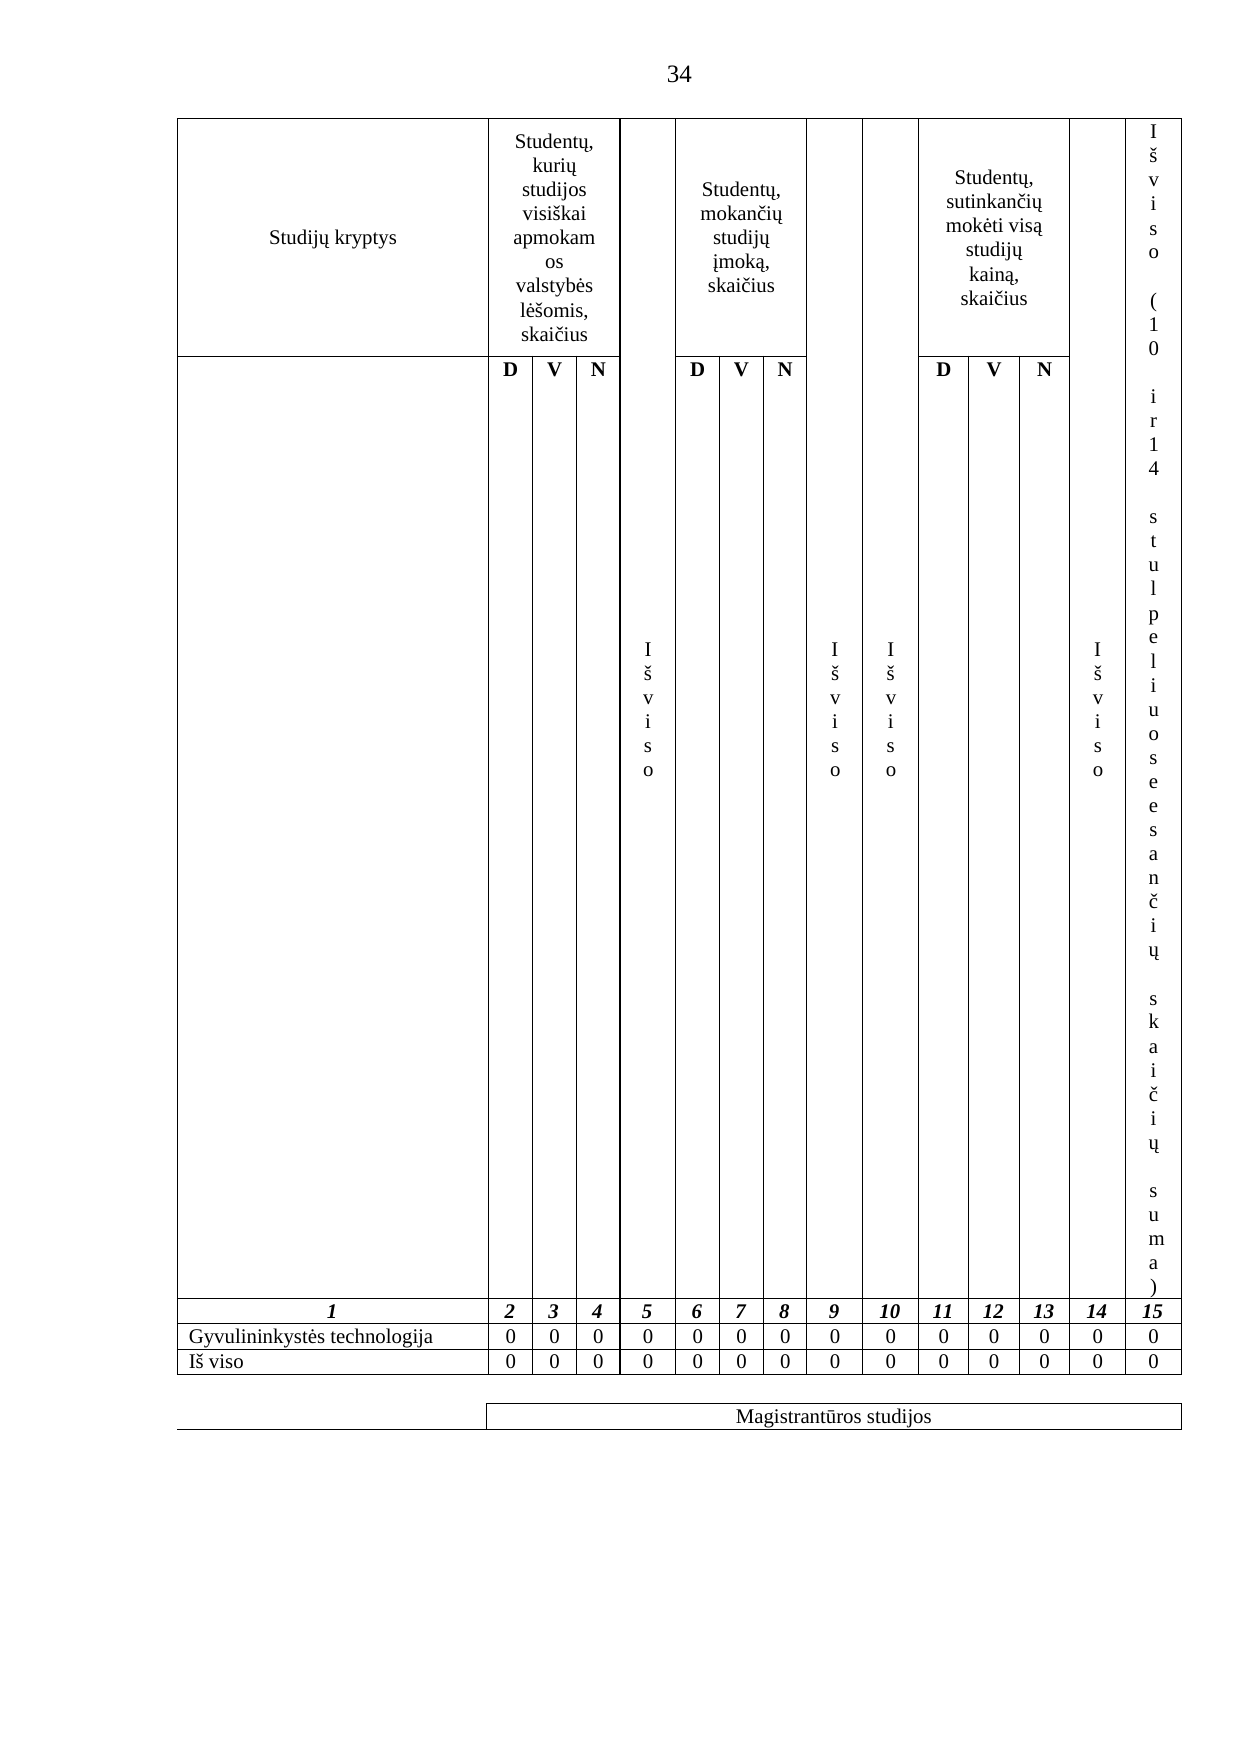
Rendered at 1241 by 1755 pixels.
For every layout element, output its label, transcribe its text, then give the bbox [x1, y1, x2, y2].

table_cell 10 [863, 1299, 918, 1323]
table_cell 0 [1020, 1350, 1069, 1373]
table_cell N [764, 357, 806, 1298]
table_cell 0 [863, 1350, 918, 1373]
table_cell V [533, 357, 576, 1298]
table_cell Iš viso (10 ir 14 stulpeliuose esančių skaičių suma) [1126, 119, 1181, 1298]
table_cell 0 [676, 1350, 719, 1373]
table_cell 7 [720, 1299, 763, 1323]
table_cell 0 [577, 1350, 619, 1373]
table_cell 0 [1070, 1350, 1125, 1373]
table_cell 9 [807, 1299, 862, 1323]
table_cell 0 [1020, 1324, 1069, 1348]
table_cell 0 [969, 1324, 1019, 1348]
table_cell 0 [764, 1350, 806, 1373]
table_cell [178, 357, 488, 1298]
table_cell 11 [919, 1299, 968, 1323]
table_cell Iš viso [863, 119, 918, 1298]
table_cell Studentų, mokančių studijų įmoką, skaičius [676, 119, 806, 356]
table_cell 12 [969, 1299, 1019, 1323]
table_cell N [1020, 357, 1069, 1298]
table_cell V [720, 357, 763, 1298]
table_cell 0 [1070, 1324, 1125, 1348]
table_cell 0 [1126, 1350, 1181, 1373]
table_cell 0 [720, 1350, 763, 1373]
table_cell Iš viso [621, 119, 675, 1298]
table_cell 0 [720, 1324, 763, 1348]
table_cell 0 [621, 1324, 675, 1348]
table_cell 0 [807, 1350, 862, 1373]
table_cell 5 [621, 1299, 675, 1323]
table_cell 3 [533, 1299, 576, 1323]
table_cell Iš viso [178, 1350, 488, 1373]
table_cell Studentų, sutinkančių mokėti visą studijų kainą, skaičius [919, 119, 1069, 356]
table_cell D [489, 357, 532, 1298]
table_cell 0 [676, 1324, 719, 1348]
table_cell 0 [577, 1324, 619, 1348]
table_cell 8 [764, 1299, 806, 1323]
table_cell 6 [676, 1299, 719, 1323]
table_cell Studijų kryptys [178, 119, 488, 356]
table_cell 4 [577, 1299, 619, 1323]
table_cell 0 [919, 1350, 968, 1373]
table_cell 14 [1070, 1299, 1125, 1323]
table_cell 0 [807, 1324, 862, 1348]
table_cell D [919, 357, 968, 1298]
table_cell 0 [1126, 1324, 1181, 1348]
table_cell 0 [489, 1324, 532, 1348]
table_cell 0 [533, 1350, 576, 1373]
table_cell 0 [863, 1324, 918, 1348]
table_header [177, 1403, 486, 1428]
table_cell 0 [489, 1350, 532, 1373]
table_cell 0 [764, 1324, 806, 1348]
table_header Magistrantūros studijos [487, 1404, 1181, 1428]
table_cell Studentų, kurių studijos visiškai apmokamos valstybės lėšomis, skaičius [489, 119, 619, 356]
table_cell V [969, 357, 1019, 1298]
table_cell 0 [919, 1324, 968, 1348]
table_cell Gyvulininkystės technologija [178, 1324, 488, 1348]
table_cell D [676, 357, 719, 1298]
table_cell 1 [178, 1299, 488, 1323]
table_cell 13 [1020, 1299, 1069, 1323]
table_cell N [577, 357, 619, 1298]
table_cell Iš viso [1070, 119, 1125, 1298]
table_cell Iš viso [807, 119, 862, 1298]
table_cell 0 [533, 1324, 576, 1348]
table_cell 0 [969, 1350, 1019, 1373]
table_cell 2 [489, 1299, 532, 1323]
table_cell 15 [1126, 1299, 1181, 1323]
table_cell 0 [621, 1350, 675, 1373]
